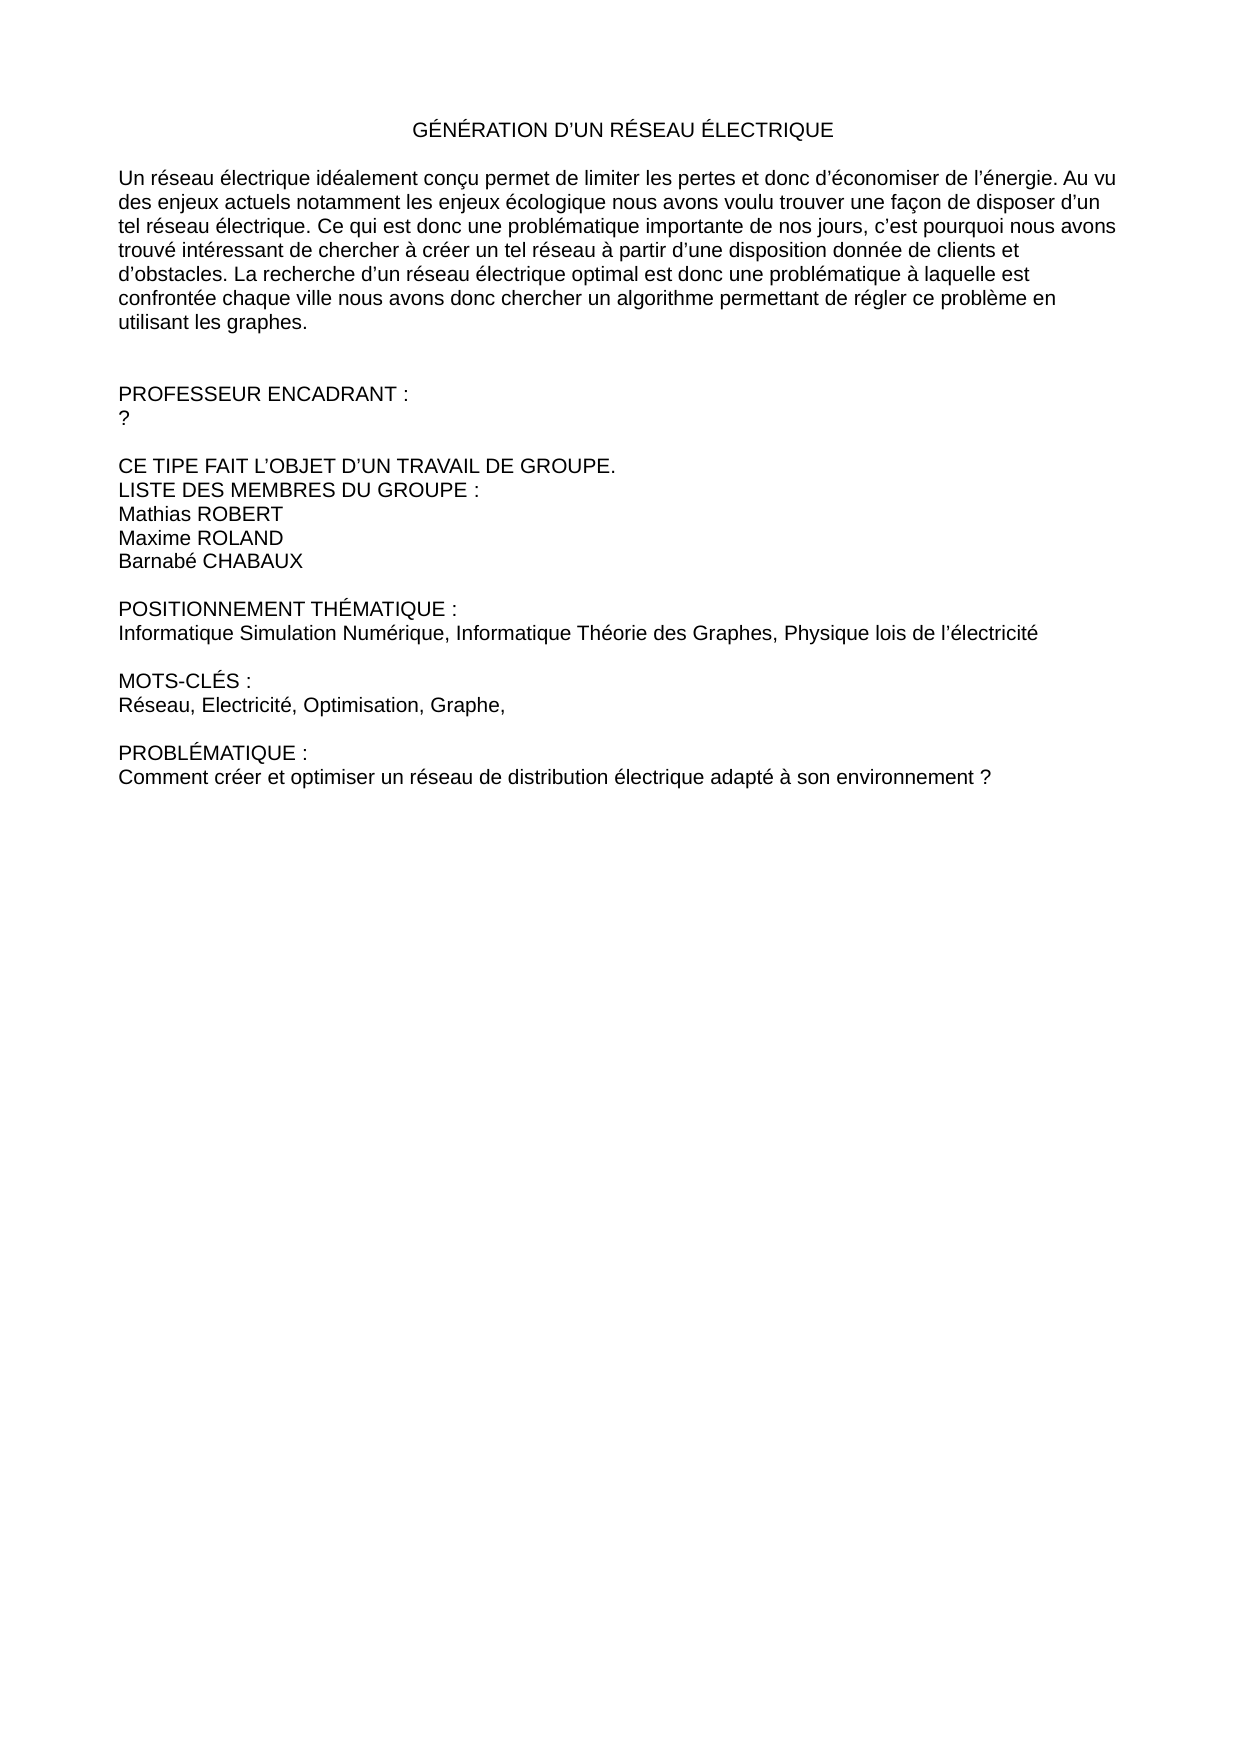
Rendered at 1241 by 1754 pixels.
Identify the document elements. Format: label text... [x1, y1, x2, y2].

text POSITIONNEMENT THÉMATIQUE : [118, 597, 1122, 621]
text Comment créer et optimiser un réseau de distribution électrique adapté à son environnement ? [118, 765, 1122, 789]
text Un réseau électrique idéalement conçu permet de limiter les pertes et donc d’économiser de l’énergie. Au vu des enjeux actuels notamment les enjeux écologique nous avons voulu trouver une façon de disposer d’un tel réseau électrique. Ce qui est donc une problématique importante de nos jours, c’est pourquoi nous avons trouvé intéressant de chercher à créer un tel réseau à partir d’une disposition donnée de clients et d’obstacles. La recherche d’un réseau électrique optimal est donc une problématique à laquelle est confrontée chaque ville nous avons donc chercher un algorithme permettant de régler ce problème en utilisant les graphes. [118, 166, 1122, 334]
text PROBLÉMATIQUE : [118, 741, 1122, 765]
text GÉNÉRATION D’UN RÉSEAU ÉLECTRIQUE [118, 118, 1122, 142]
text Barnabé CHABAUX [118, 549, 1122, 573]
text Maxime ROLAND [118, 525, 1122, 549]
text Informatique Simulation Numérique, Informatique Théorie des Graphes, Physique lois de l’électricité [118, 621, 1122, 645]
text Mathias ROBERT [118, 501, 1122, 525]
text LISTE DES MEMBRES DU GROUPE : [118, 477, 1122, 501]
text ? [118, 406, 1122, 429]
text PROFESSEUR ENCADRANT : [118, 382, 1122, 406]
text Réseau, Electricité, Optimisation, Graphe, [118, 693, 1122, 717]
text CE TIPE FAIT L’OBJET D’UN TRAVAIL DE GROUPE. [118, 453, 1122, 477]
text MOTS-CLÉS : [118, 669, 1122, 693]
